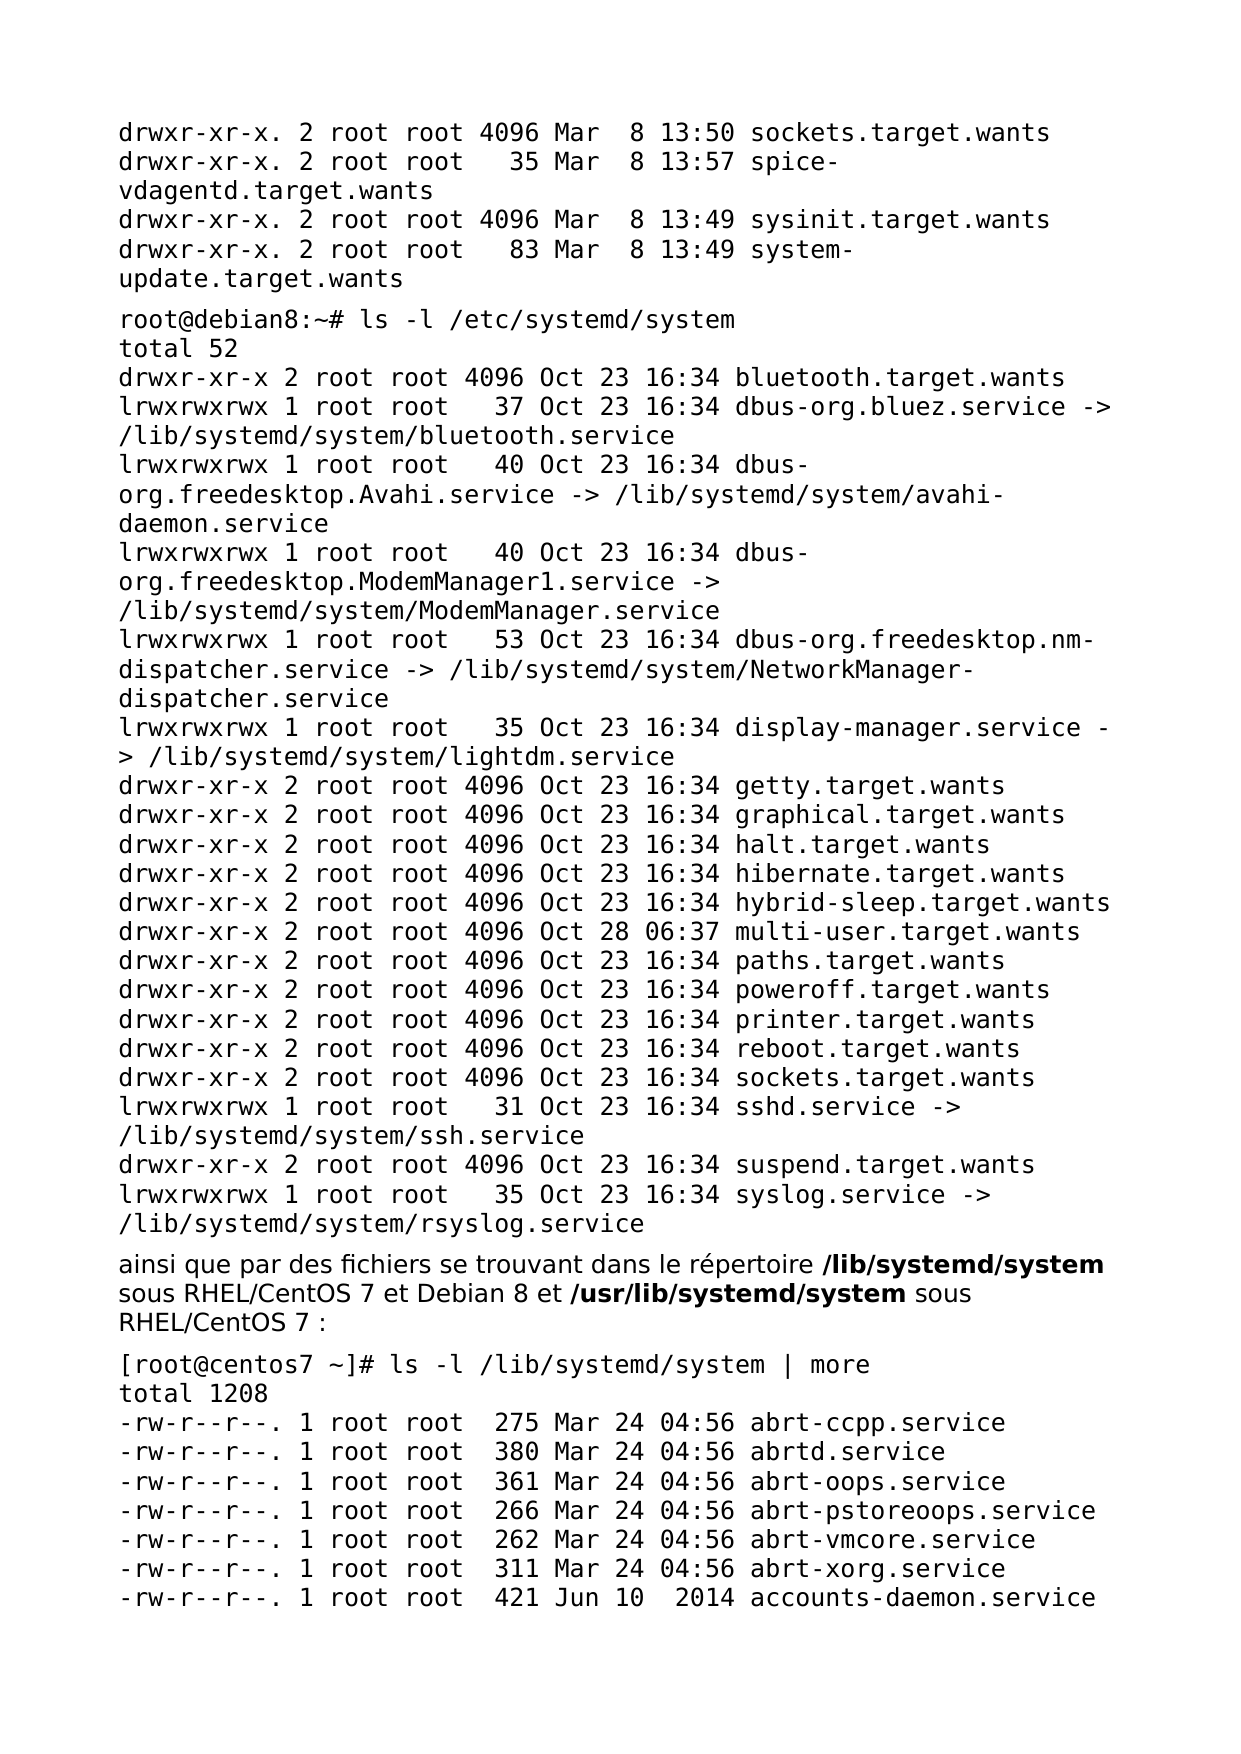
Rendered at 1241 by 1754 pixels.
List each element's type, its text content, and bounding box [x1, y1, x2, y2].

text root@debian8:~# ls -l /etc/systemd/system total 52 drwxr-xr-x 2 root root 4096 Oct 23 16:34 bluetooth.target.wants lrwxrwxrwx 1 root root 37 Oct 23 16:34 dbus-org.bluez.service -> /lib/systemd/system/bluetooth.service lrwxrwxrwx 1 root root 40 Oct 23 16:34 dbus-org.freedesktop.Avahi.service -> /lib/systemd/system/avahi-daemon.service lrwxrwxrwx 1 root root 40 Oct 23 16:34 dbus-org.freedesktop.ModemManager1.service -> /lib/systemd/system/ModemManager.service lrwxrwxrwx 1 root root 53 Oct 23 16:34 dbus-org.freedesktop.nm-dispatcher.service -> /lib/systemd/system/NetworkManager-dispatcher.service lrwxrwxrwx 1 root root 35 Oct 23 16:34 display-manager.service -> /lib/systemd/system/lightdm.service drwxr-xr-x 2 root root 4096 Oct 23 16:34 getty.target.wants drwxr-xr-x 2 root root 4096 Oct 23 16:34 graphical.target.wants drwxr-xr-x 2 root root 4096 Oct 23 16:34 halt.target.wants drwxr-xr-x 2 root root 4096 Oct 23 16:34 hibernate.target.wants drwxr-xr-x 2 root root 4096 Oct 23 16:34 hybrid-sleep.target.wants drwxr-xr-x 2 root root 4096 Oct 28 06:37 multi-user.target.wants drwxr-xr-x 2 root root 4096 Oct 23 16:34 paths.target.wants drwxr-xr-x 2 root root 4096 Oct 23 16:34 poweroff.target.wants drwxr-xr-x 2 root root 4096 Oct 23 16:34 printer.target.wants drwxr-xr-x 2 root root 4096 Oct 23 16:34 reboot.target.wants drwxr-xr-x 2 root root 4096 Oct 23 16:34 sockets.target.wants lrwxrwxrwx 1 root root 31 Oct 23 16:34 sshd.service -> /lib/systemd/system/ssh.service drwxr-xr-x 2 root root 4096 Oct 23 16:34 suspend.target.wants lrwxrwxrwx 1 root root 35 Oct 23 16:34 syslog.service -> /lib/systemd/system/rsyslog.service [118, 305, 1122, 1238]
text [root@centos7 ~]# ls -l /lib/systemd/system | more total 1208 -rw-r--r--. 1 root root 275 Mar 24 04:56 abrt-ccpp.service -rw-r--r--. 1 root root 380 Mar 24 04:56 abrtd.service -rw-r--r--. 1 root root 361 Mar 24 04:56 abrt-oops.service -rw-r--r--. 1 root root 266 Mar 24 04:56 abrt-pstoreoops.service -rw-r--r--. 1 root root 262 Mar 24 04:56 abrt-vmcore.service -rw-r--r--. 1 root root 311 Mar 24 04:56 abrt-xorg.service -rw-r--r--. 1 root root 421 Jun 10 2014 accounts-daemon.service [118, 1350, 1122, 1612]
text drwxr-xr-x. 2 root root 4096 Mar 8 13:50 sockets.target.wants drwxr-xr-x. 2 root root 35 Mar 8 13:57 spice-vdagentd.target.wants drwxr-xr-x. 2 root root 4096 Mar 8 13:49 sysinit.target.wants drwxr-xr-x. 2 root root 83 Mar 8 13:49 system-update.target.wants [118, 118, 1122, 293]
text ainsi que par des fichiers se trouvant dans le répertoire /lib/systemd/system sous RHEL/CentOS 7 et Debian 8 et /usr/lib/systemd/system sous RHEL/CentOS 7 : [118, 1250, 1122, 1337]
